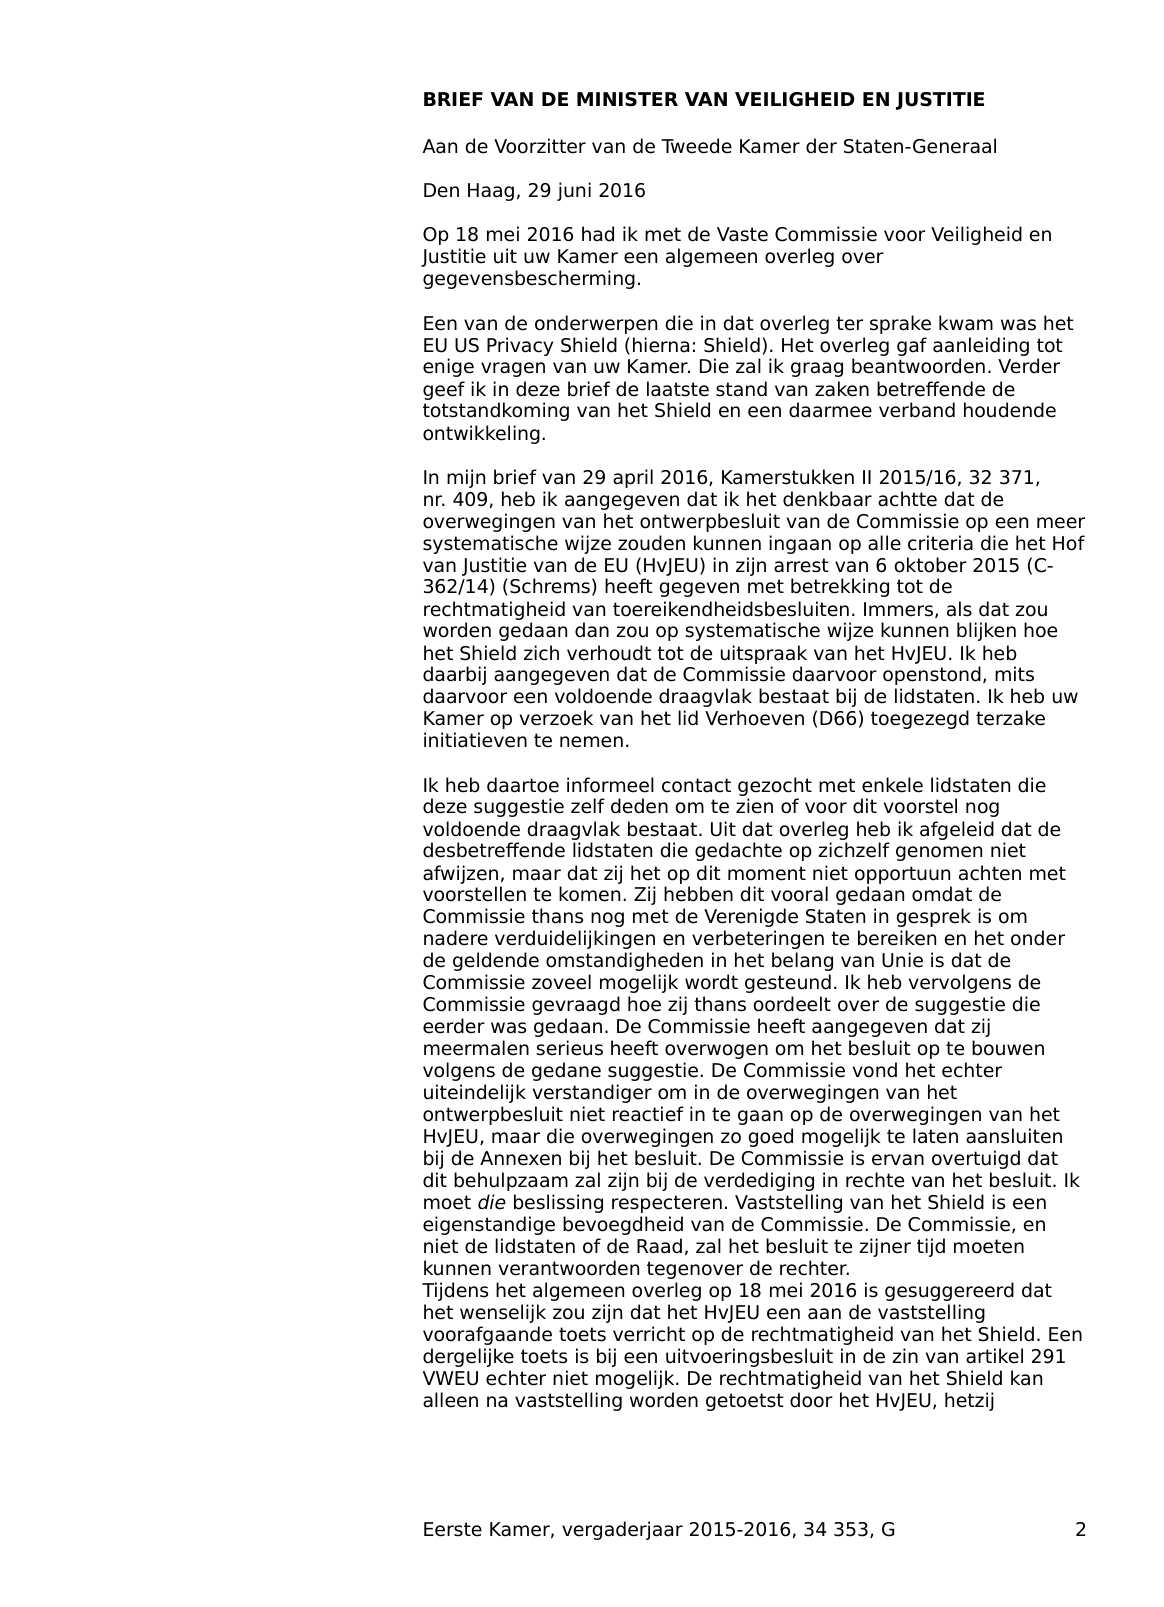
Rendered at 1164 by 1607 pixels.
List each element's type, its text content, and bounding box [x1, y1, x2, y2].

text Den Haag, 29 juni 2016 [422, 180, 1087, 202]
text Op 18 mei 2016 had ik met de Vaste Commissie voor Veiligheid en Justitie uit uw Kamer een algemeen overleg over gegevensbescherming. [422, 224, 1087, 290]
subtitle BRIEF VAN DE MINISTER VAN VEILIGHEID EN JUSTITIE [422, 89, 1087, 111]
text Ik heb daartoe informeel contact gezocht met enkele lidstaten die deze suggestie zelf deden om te zien of voor dit voorstel nog voldoende draagvlak bestaat. Uit dat overleg heb ik afgeleid dat de desbetreffende lidstaten die gedachte op zichzelf genomen niet afwijzen, maar dat zij het op dit moment niet opportuun achten met voorstellen te komen. Zij hebben dit vooral gedaan omdat de Commissie thans nog met de Verenigde Staten in gesprek is om nadere verduidelijkingen en verbeteringen te bereiken en het onder de geldende omstandigheden in het belang van Unie is dat de Commissie zoveel mogelijk wordt gesteund. Ik heb vervolgens de Commissie gevraagd hoe zij thans oordeelt over de suggestie die eerder was gedaan. De Commissie heeft aangegeven dat zij meermalen serieus heeft overwogen om het besluit op te bouwen volgens de gedane suggestie. De Commissie vond het echter uiteindelijk verstandiger om in de overwegingen van het ontwerpbesluit niet reactief in te gaan op de overwegingen van het HvJEU, maar die overwegingen zo goed mogelijk te laten aansluiten bij de Annexen bij het besluit. De Commissie is ervan overtuigd dat dit behulpzaam zal zijn bij de verdediging in rechte van het besluit. Ik moet die beslissing respecteren. Vaststelling van het Shield is een eigenstandige bevoegdheid van de Commissie. De Commissie, en niet de lidstaten of de Raad, zal het besluit te zijner tijd moeten kunnen verantwoorden tegenover de rechter. [422, 774, 1087, 1280]
text Een van de onderwerpen die in dat overleg ter sprake kwam was het EU US Privacy Shield (hierna: Shield). Het overleg gaf aanleiding tot enige vragen van uw Kamer. Die zal ik graag beantwoorden. Verder geef ik in deze brief de laatste stand van zaken betreffende de totstandkoming van het Shield en een daarmee verband houdende ontwikkeling. [422, 312, 1087, 444]
text Aan de Voorzitter van de Tweede Kamer der Staten-Generaal [422, 136, 1087, 158]
text In mijn brief van 29 april 2016, Kamerstukken II 2015/16, 32 371, nr. 409, heb ik aangegeven dat ik het denkbaar achtte dat de overwegingen van het ontwerpbesluit van de Commissie op een meer systematische wijze zouden kunnen ingaan op alle criteria die het Hof van Justitie van de EU (HvJEU) in zijn arrest van 6 oktober 2015 (C-362/14) (Schrems) heeft gegeven met betrekking tot de rechtmatigheid van toereikendheidsbesluiten. Immers, als dat zou worden gedaan dan zou op systematische wijze kunnen blijken hoe het Shield zich verhoudt tot de uitspraak van het HvJEU. Ik heb daarbij aangegeven dat de Commissie daarvoor openstond, mits daarvoor een voldoende draagvlak bestaat bij de lidstaten. Ik heb uw Kamer op verzoek van het lid Verhoeven (D66) toegezegd terzake initiatieven te nemen. [422, 467, 1087, 752]
text Tijdens het algemeen overleg op 18 mei 2016 is gesuggereerd dat het wenselijk zou zijn dat het HvJEU een aan de vaststelling voorafgaande toets verricht op de rechtmatigheid van het Shield. Een dergelijke toets is bij een uitvoeringsbesluit in de zin van artikel 291 VWEU echter niet mogelijk. De rechtmatigheid van het Shield kan alleen na vaststelling worden getoetst door het HvJEU, hetzij [422, 1280, 1087, 1412]
